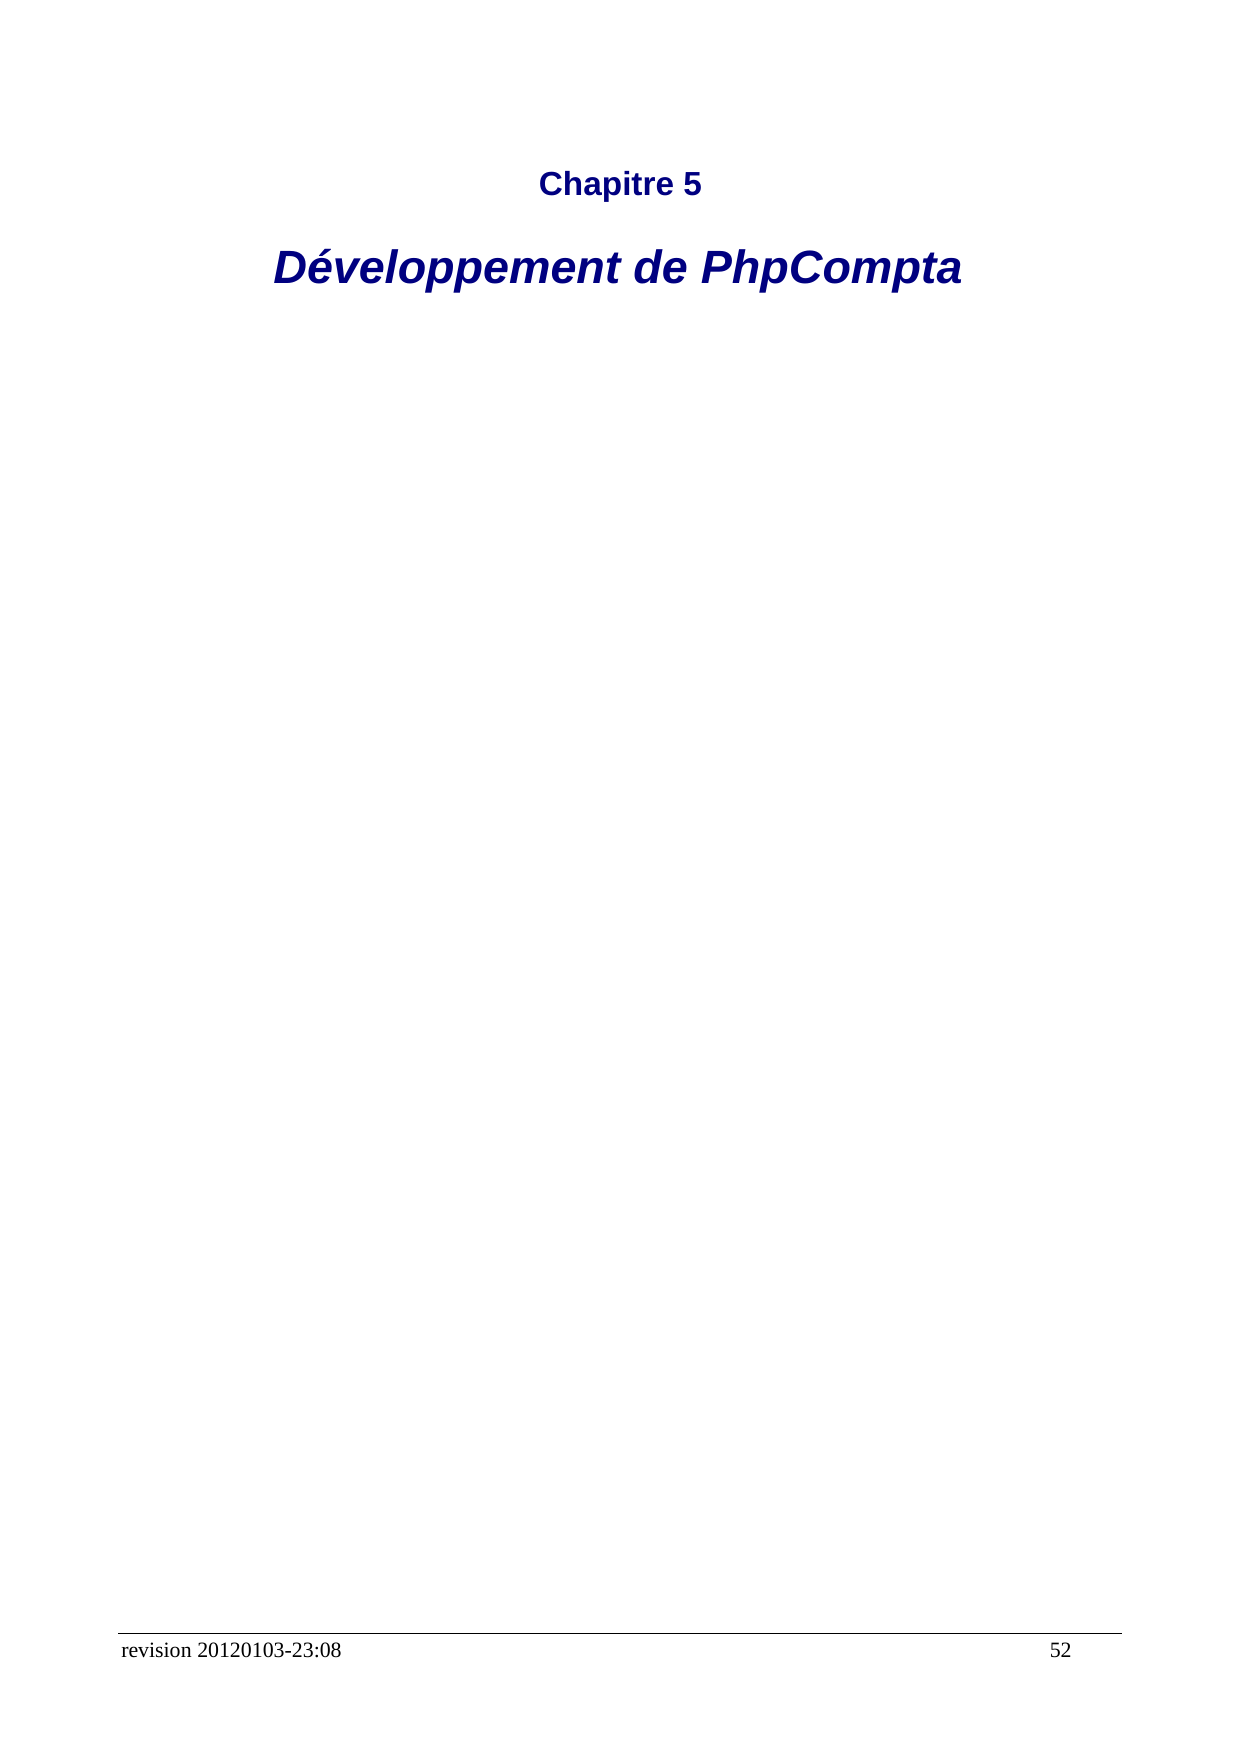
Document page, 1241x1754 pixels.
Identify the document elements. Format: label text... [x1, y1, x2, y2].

subtitle Développement de PhpCompta [118, 240, 1122, 294]
subtitle Chapitre 5 [118, 164, 1122, 202]
